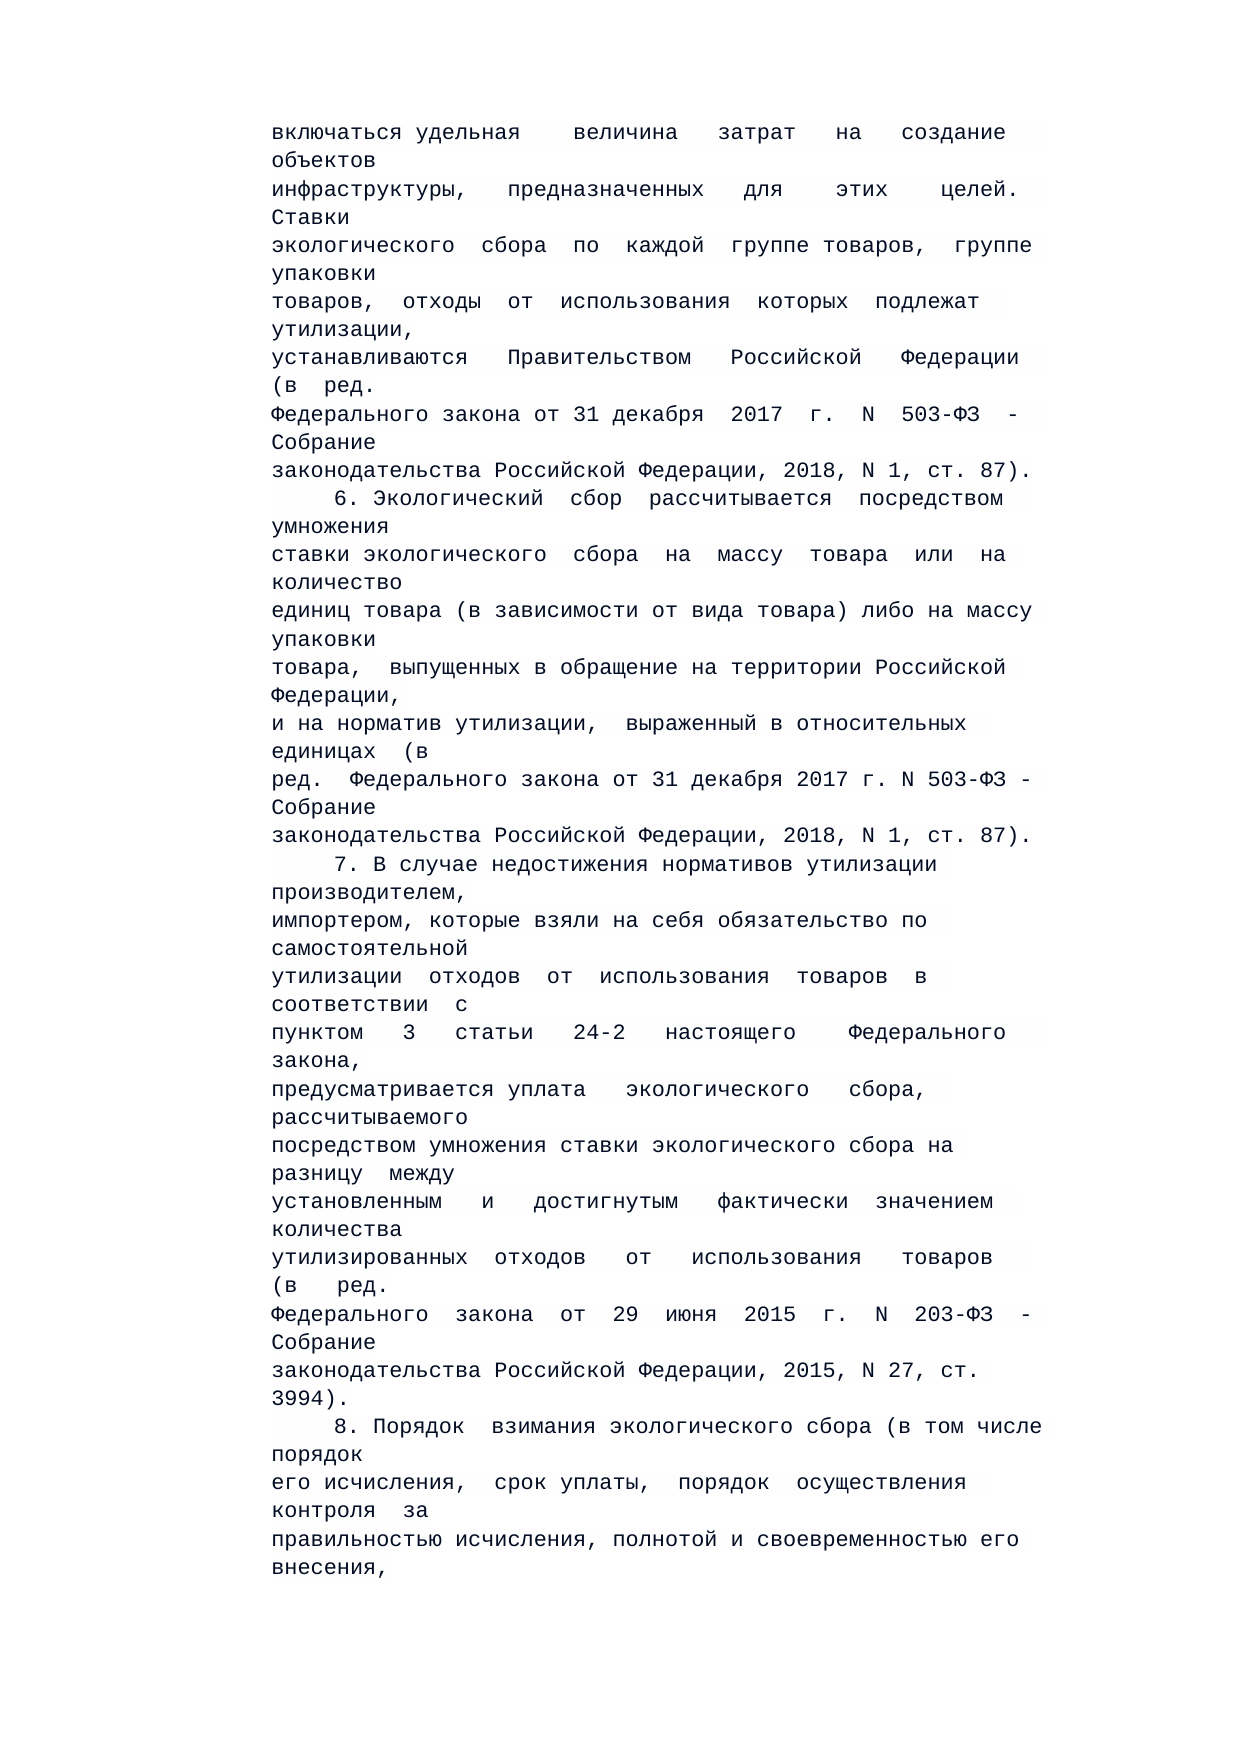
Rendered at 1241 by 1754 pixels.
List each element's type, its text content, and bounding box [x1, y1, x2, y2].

text ставки экологического сбора на массу товара или на количество [271, 540, 1058, 596]
text Федерального закона от 29 июня 2015 г. N 203-ФЗ - Собрание [271, 1299, 1058, 1356]
text законодательства Российской Федерации, 2018, N 1, ст. 87). [271, 821, 1058, 849]
text законодательства Российской Федерации, 2018, N 1, ст. 87). [271, 456, 1058, 484]
text установленным и достигнутым фактически значением количества [271, 1187, 1058, 1243]
text устанавливаются Правительством Российской Федерации (в ред. [271, 343, 1058, 399]
text единиц товара (в зависимости от вида товара) либо на массу упаковки [271, 596, 1058, 652]
text его исчисления, срок уплаты, порядок осуществления контроля за [271, 1468, 1058, 1524]
text утилизации отходов от использования товаров в соответствии с [271, 962, 1058, 1018]
text включаться удельная величина затрат на создание объектов [271, 118, 1058, 174]
text утилизированных отходов от использования товаров (в ред. [271, 1243, 1058, 1299]
text инфраструктуры, предназначенных для этих целей. Ставки [271, 174, 1058, 231]
text экологического сбора по каждой группе товаров, группе упаковки [271, 231, 1058, 287]
text предусматривается уплата экологического сбора, рассчитываемого [271, 1074, 1058, 1131]
text ред. Федерального закона от 31 декабря 2017 г. N 503-ФЗ - Собрание [271, 765, 1058, 821]
text 8. Порядок взимания экологического сбора (в том числе порядок [271, 1412, 1058, 1468]
text законодательства Российской Федерации, 2015, N 27, ст. 3994). [271, 1356, 1058, 1412]
text посредством умножения ставки экологического сбора на разницу между [271, 1131, 1058, 1187]
text пунктом 3 статьи 24-2 настоящего Федерального закона, [271, 1018, 1058, 1074]
text правильностью исчисления, полнотой и своевременностью его внесения, [271, 1524, 1058, 1581]
text и на норматив утилизации, выраженный в относительных единицах (в [271, 709, 1058, 765]
text 7. В случае недостижения нормативов утилизации производителем, [271, 849, 1058, 906]
text Федерального закона от 31 декабря 2017 г. N 503-ФЗ - Собрание [271, 399, 1058, 456]
text товара, выпущенных в обращение на территории Российской Федерации, [271, 652, 1058, 709]
text импортером, которые взяли на себя обязательство по самостоятельной [271, 906, 1058, 962]
text 6. Экологический сбор рассчитывается посредством умножения [271, 484, 1058, 540]
text товаров, отходы от использования которых подлежат утилизации, [271, 287, 1058, 343]
